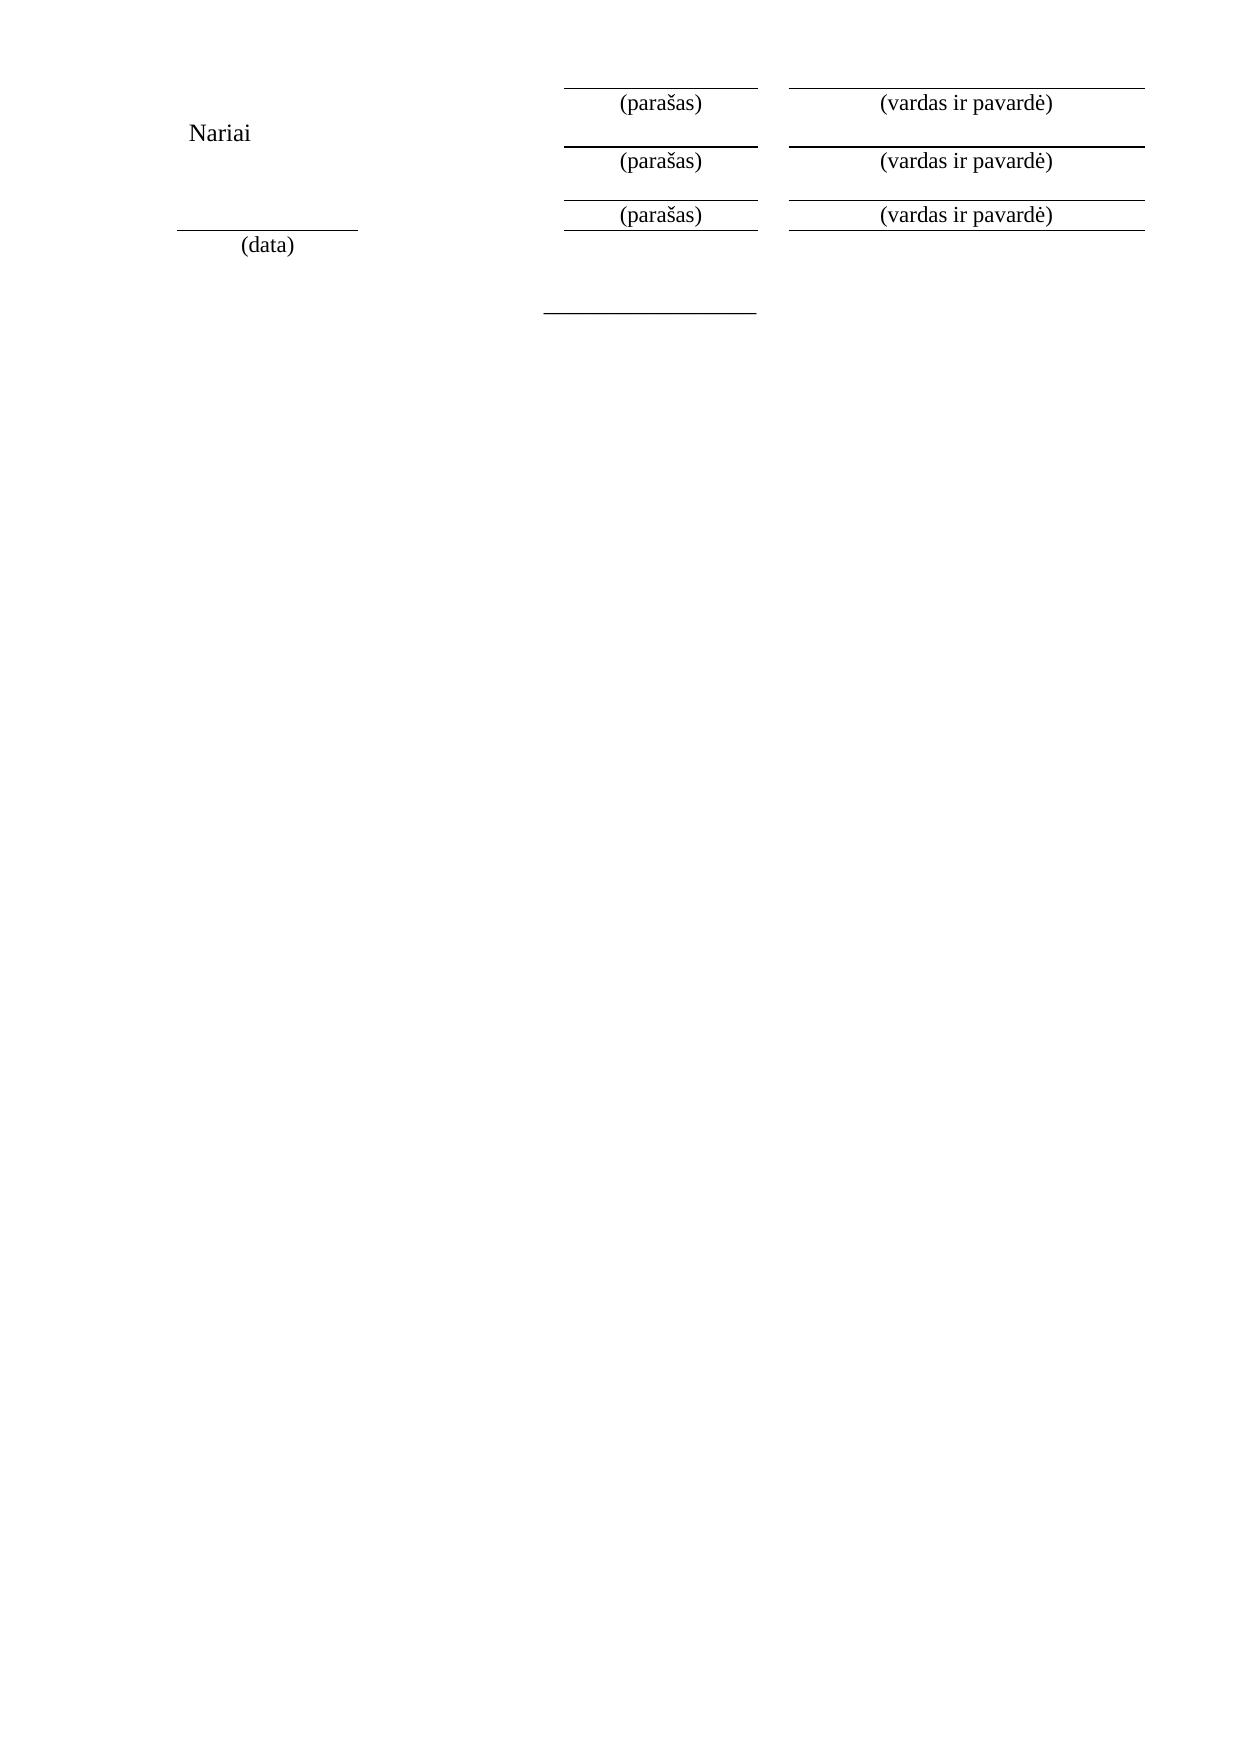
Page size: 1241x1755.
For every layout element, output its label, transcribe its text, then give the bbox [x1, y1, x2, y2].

table_cell (vardas ir pavardė) [789, 89, 1145, 118]
table_cell [539, 230, 564, 260]
table_cell [358, 230, 538, 260]
table_cell [564, 118, 758, 146]
table_cell [177, 88, 538, 118]
table_cell (vardas ir pavardė) [789, 148, 1145, 200]
table_cell (parašas) [564, 89, 758, 118]
table_cell (vardas ir pavardė) [789, 201, 1145, 230]
text _________________ [177, 288, 1122, 317]
table_cell [539, 146, 564, 200]
table_cell [539, 118, 564, 146]
table_cell (parašas) [564, 148, 758, 200]
table_cell [758, 146, 788, 200]
table_cell [177, 200, 538, 230]
table_cell [758, 200, 788, 230]
table_cell [177, 146, 538, 200]
table_cell [789, 231, 1145, 260]
table_cell [539, 88, 564, 118]
table_cell [758, 230, 788, 260]
table_cell (parašas) [564, 201, 758, 230]
table_cell [564, 231, 758, 260]
table_cell [758, 118, 788, 146]
table_cell Nariai [177, 118, 538, 146]
table_cell (data) [177, 231, 358, 260]
table_cell [758, 88, 788, 118]
table_cell [539, 200, 564, 230]
table_cell [789, 118, 1145, 146]
